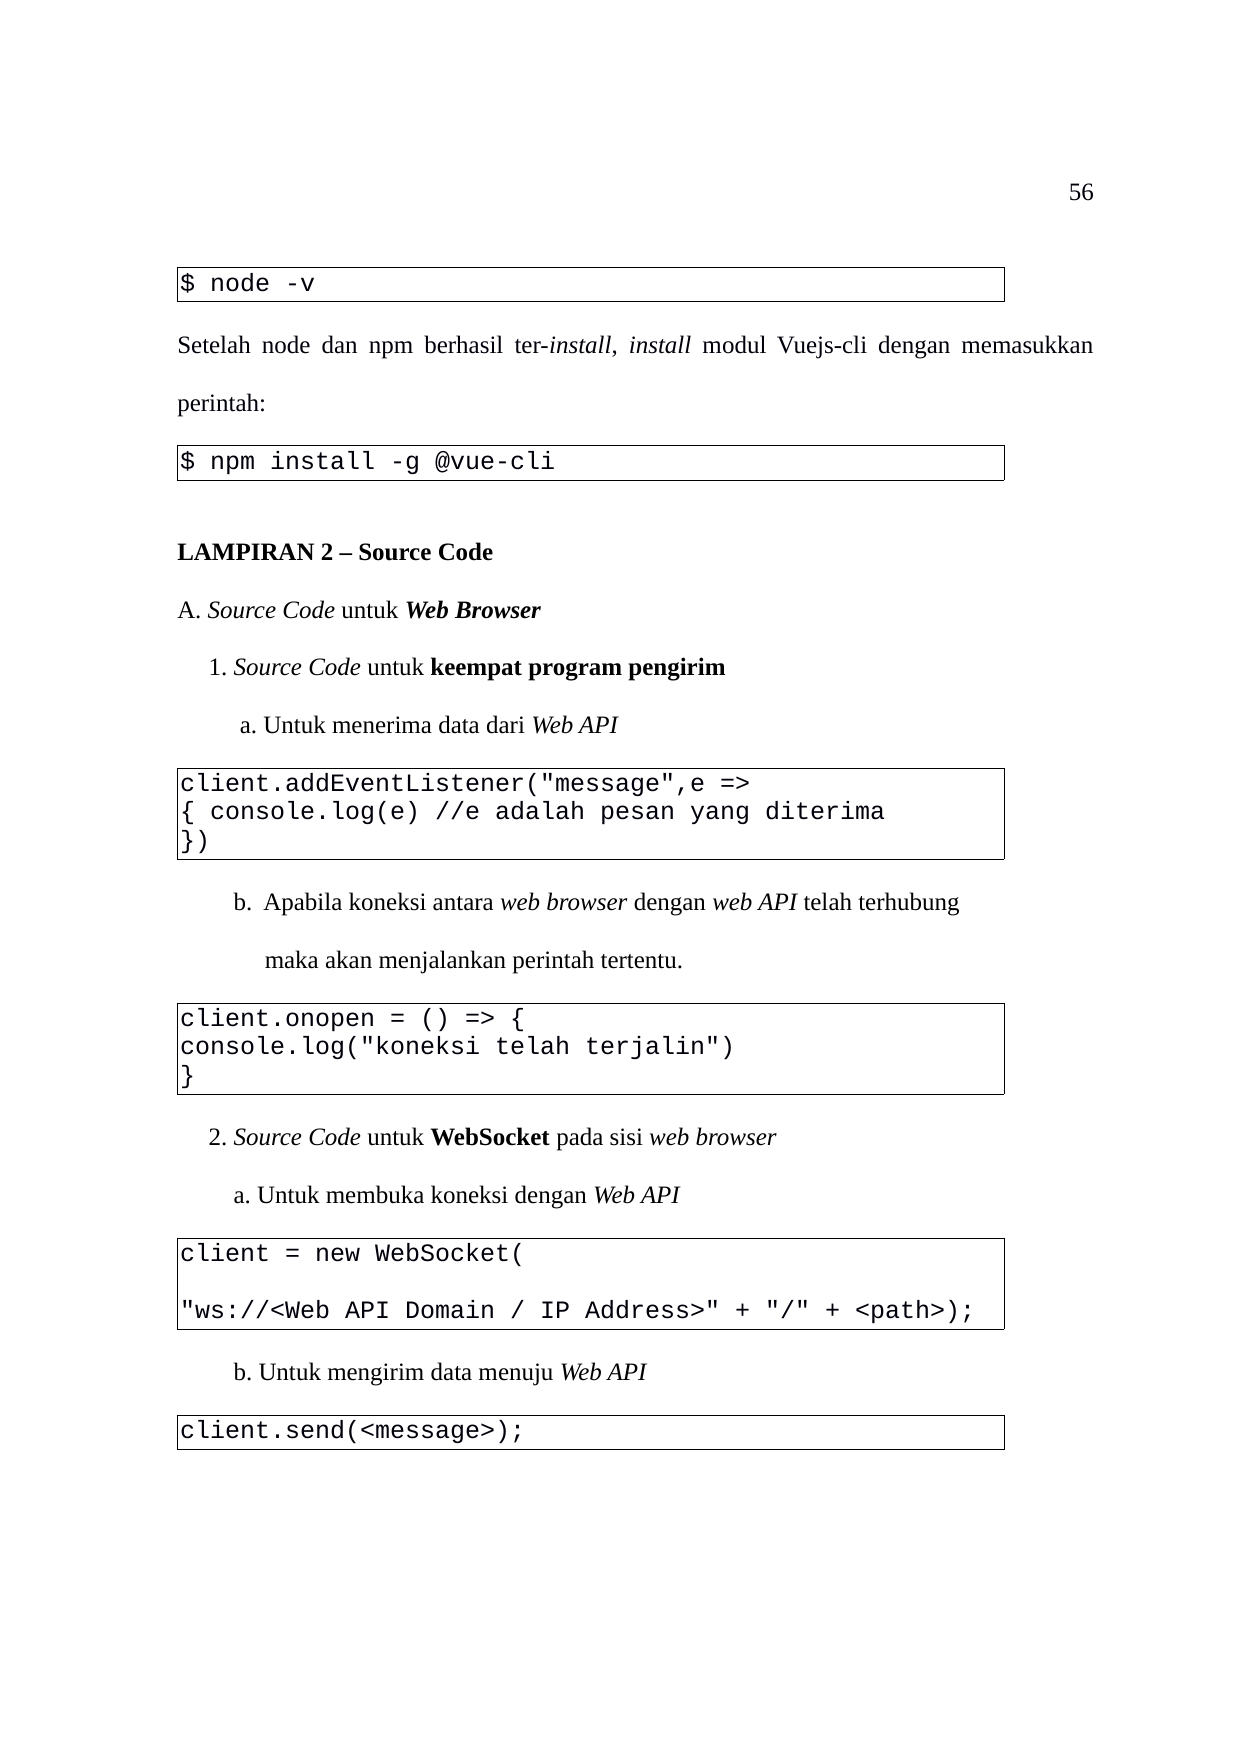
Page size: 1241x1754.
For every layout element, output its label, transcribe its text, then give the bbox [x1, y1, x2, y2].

table_header $ npm install -g @vue-cli [178, 446, 1004, 480]
text LAMPIRAN 2 – Source Code [177, 537, 1093, 566]
text maka akan menjalankan perintah tertentu. [177, 945, 1093, 974]
table_header client.onopen = () => { console.log("koneksi telah terjalin") } [178, 1004, 1004, 1093]
text a. Untuk membuka koneksi dengan Web API [177, 1180, 1093, 1209]
text Setelah node dan npm berhasil ter-install, install modul Vuejs-cli dengan memasukkan perintah: [177, 330, 1093, 417]
text b. Apabila koneksi antara web browser dengan web API telah terhubung [177, 887, 1093, 916]
text b. Untuk mengirim data menuju Web API [177, 1357, 1093, 1386]
text 2. Source Code untuk WebSocket pada sisi web browser [177, 1122, 1093, 1151]
table_header client.addEventListener("message",e => { console.log(e) //e adalah pesan yang diterima }) [178, 769, 1004, 858]
table_header client = new WebSocket( "ws://<Web API Domain / IP Address>" + "/" + <path>); [178, 1239, 1004, 1328]
table_header $ node -v [178, 268, 1004, 301]
text 1. Source Code untuk keempat program pengirim [177, 652, 1093, 681]
text a. Untuk menerima data dari Web API [177, 710, 1093, 739]
text A. Source Code untuk Web Browser [177, 595, 1093, 624]
table_header client.send(<message>); [178, 1416, 1004, 1449]
